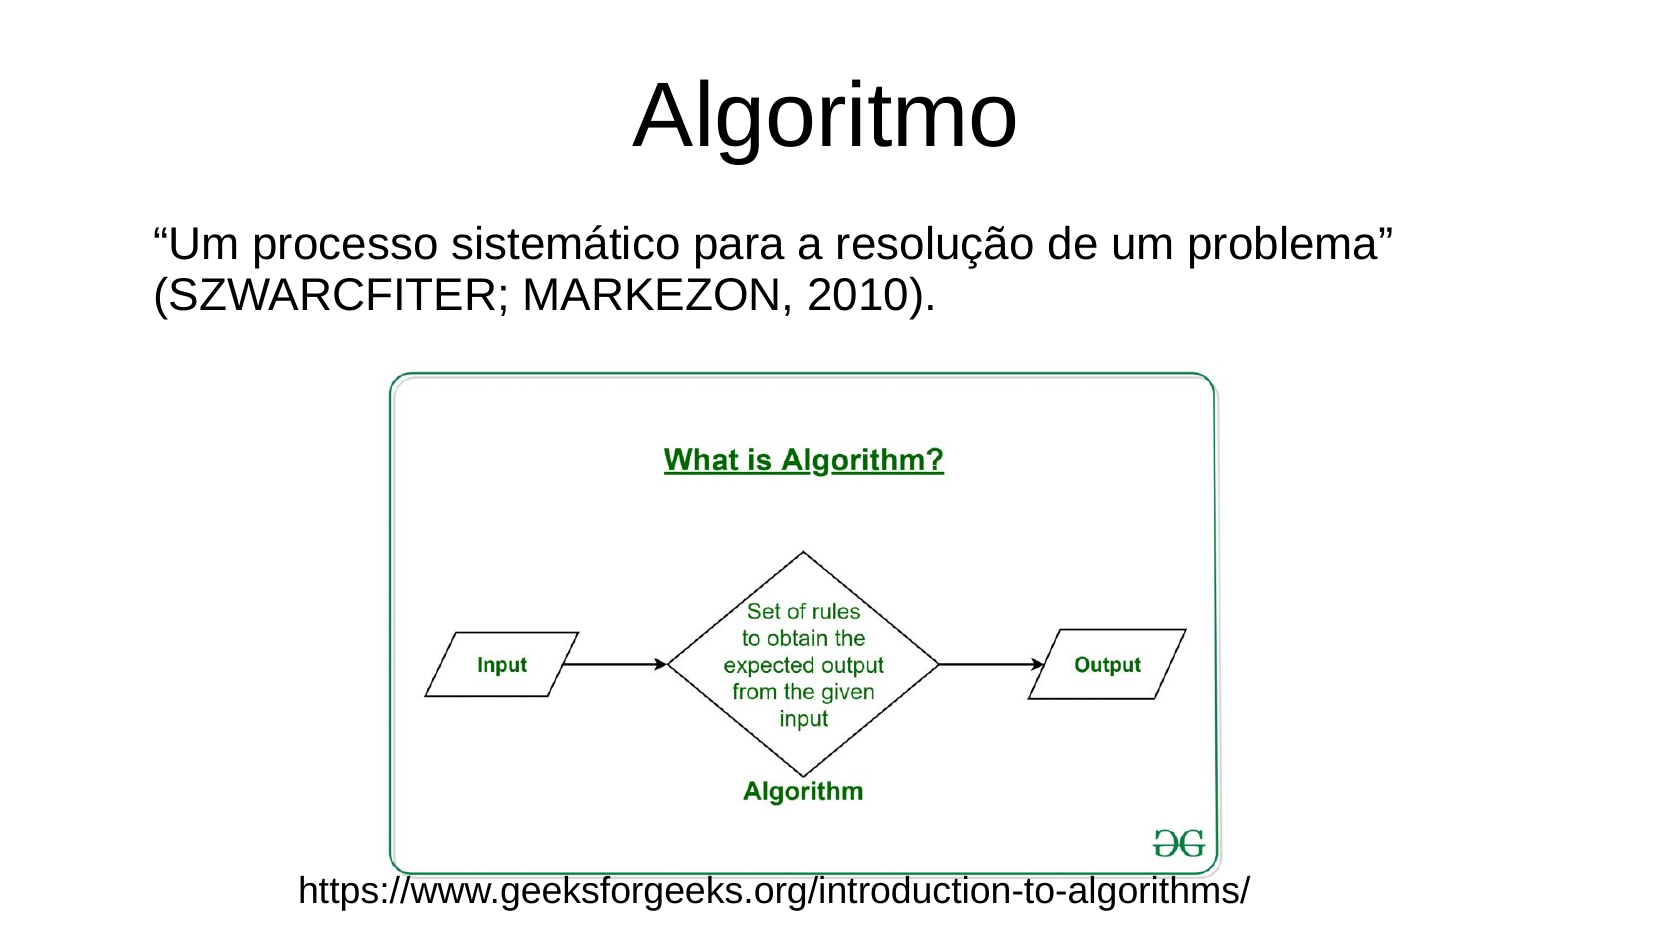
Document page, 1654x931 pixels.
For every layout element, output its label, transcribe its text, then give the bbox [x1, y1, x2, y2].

picture [377, 361, 1229, 862]
title Algoritmo [82, 37, 1571, 193]
text_box https://www.geeksforgeeks.org/introduction-to-algorithms/ [283, 862, 1371, 931]
list “Um processo sistemático para a resolução de um problema” (SZWARCFITER; MARKEZON, 2010). [82, 217, 1571, 758]
